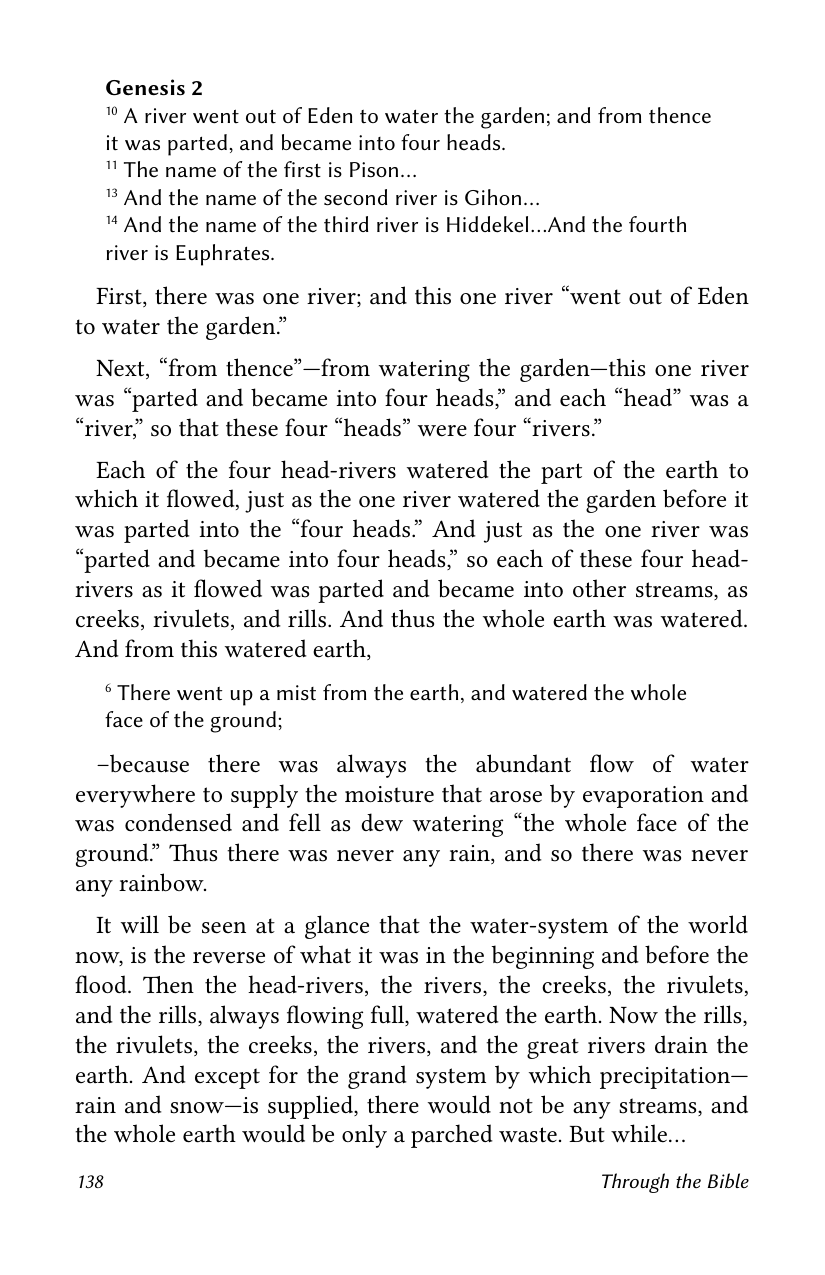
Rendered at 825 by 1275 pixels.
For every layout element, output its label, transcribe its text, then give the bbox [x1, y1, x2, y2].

text Each of the four head-rivers watered the part of the earth to which it flowed, just as the one river watered the garden before it was parted into the “four heads.” And just as the one river was “parted and became into four heads,” so each of these four head-rivers as it flowed was parted and became into other streams, as creeks, rivulets, and rills. And thus the whole earth was watered. And from this watered earth, [75, 456, 750, 663]
text 13 And the name of the second river is Gihon… [105, 185, 720, 211]
text 6 There went up a mist from the earth, and watered the whole face of the ground; [105, 680, 720, 733]
text Next, “from thence”—from watering the garden—this one river was “parted and became into four heads,” and each “head” was a “river,” so that these four “heads” were four “rivers.” [75, 354, 750, 442]
text 10 A river went out of Eden to water the garden; and from thence it was parted, and became into four heads. [105, 103, 720, 156]
text First, there was one river; and this one river “went out of Eden to water the garden.” [75, 282, 750, 340]
text –because there was always the abundant flow of water everywhere to supply the moisture that arose by evaporation and was condensed and fell as dew watering “the whole face of the ground.” Thus there was never any rain, and so there was never any rainbow. [75, 750, 750, 898]
text It will be seen at a glance that the water-system of the world now, is the reverse of what it was in the beginning and before the flood. Then the head-rivers, the rivers, the creeks, the rivulets, and the rills, always flowing full, watered the earth. Now the rills, the rivulets, the creeks, the rivers, and the great rivers drain the earth. And except for the grand system by which precipitation—rain and snow—is supplied, there would not be any streams, and the whole earth would be only a parched waste. But while… [75, 911, 750, 1149]
text 11 The name of the first is Pison… [105, 157, 720, 183]
text 14 And the name of the third river is Hiddekel…And the fourth river is Euphrates. [105, 212, 720, 266]
text Genesis 2 [105, 75, 750, 101]
